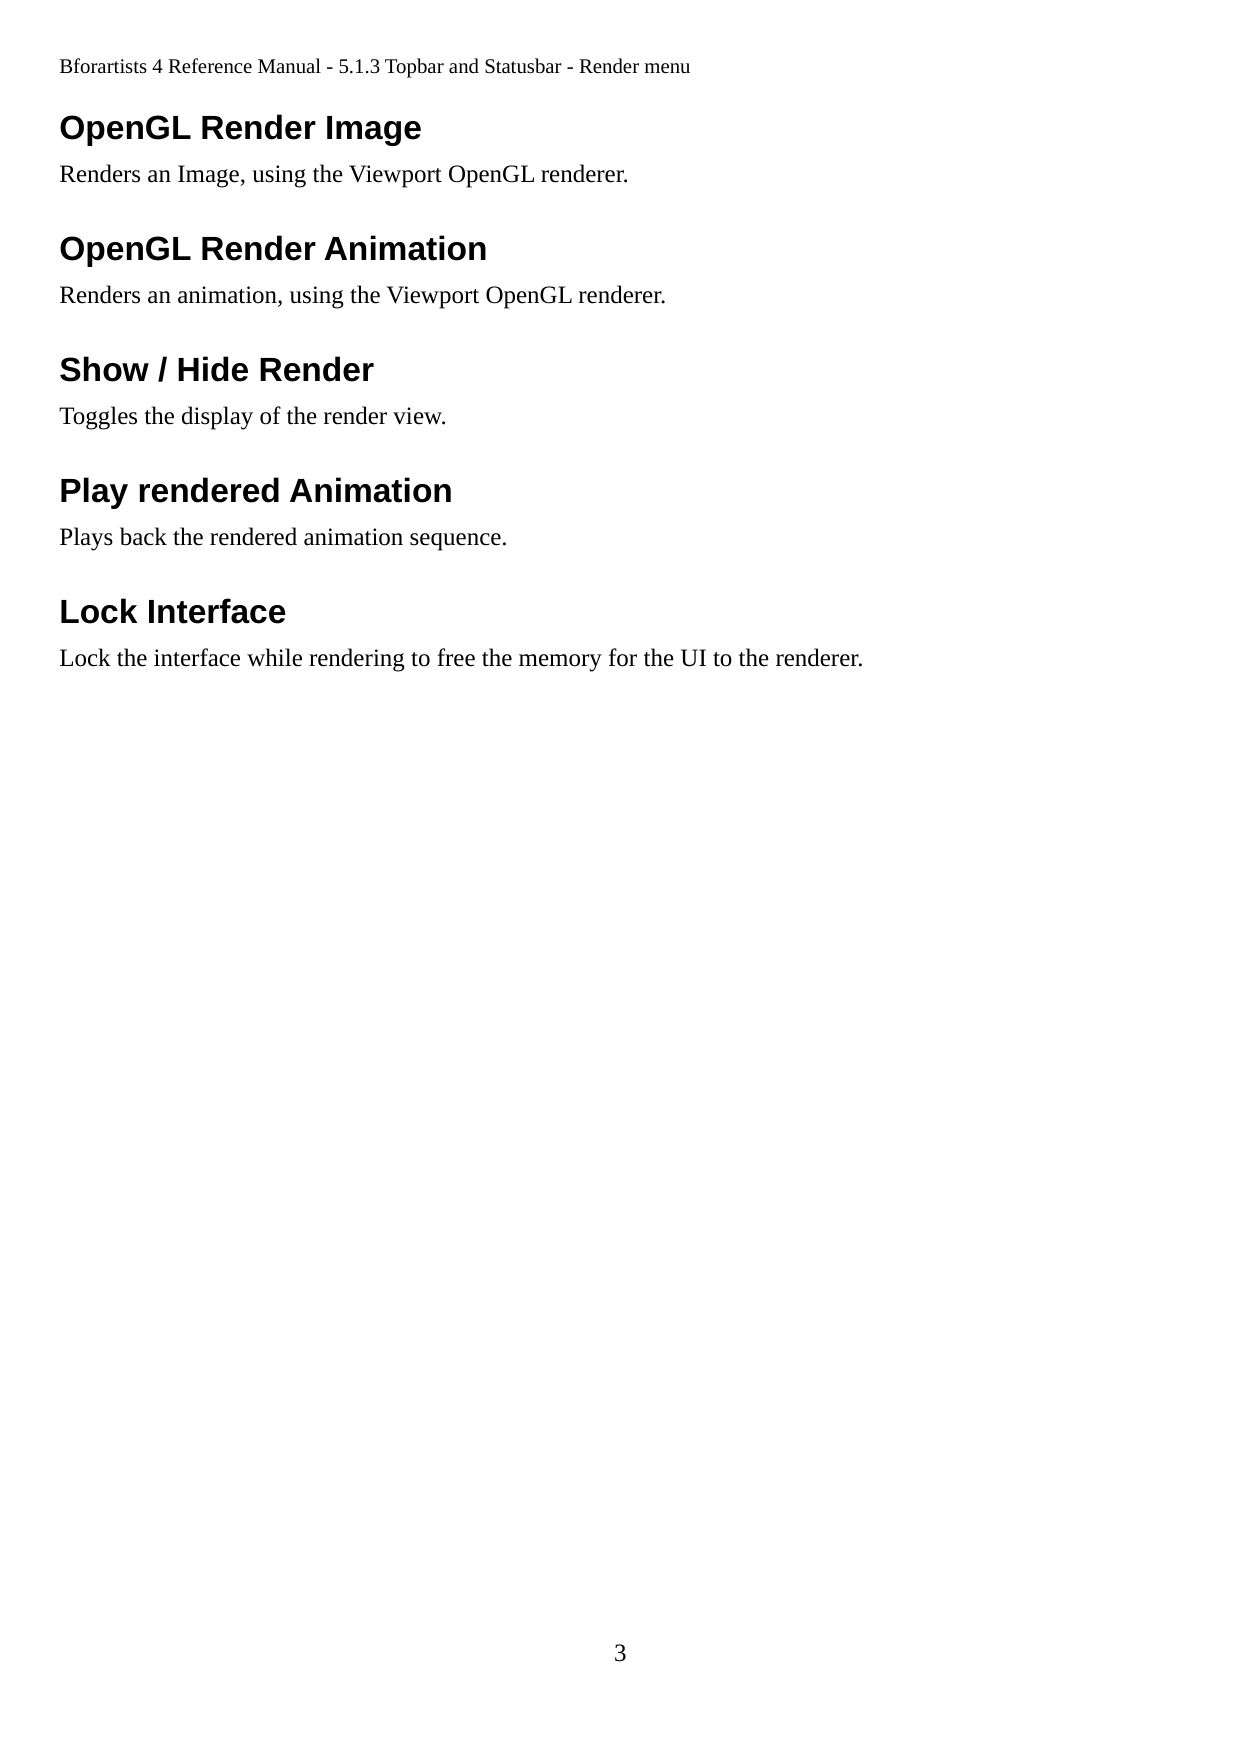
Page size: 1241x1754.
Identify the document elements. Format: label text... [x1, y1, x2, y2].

subtitle Show / Hide Render [59, 349, 1181, 388]
subtitle OpenGL Render Animation [59, 228, 1181, 267]
text Toggles the display of the render view. [59, 401, 1181, 429]
subtitle Lock Interface [59, 592, 1181, 630]
subtitle OpenGL Render Image [59, 107, 1181, 146]
subtitle Play rendered Animation [59, 471, 1181, 509]
text Plays back the rendered animation sequence. [59, 522, 1181, 551]
text Renders an Image, using the Viewport OpenGL renderer. [59, 159, 1181, 187]
text Renders an animation, using the Viewport OpenGL renderer. [59, 280, 1181, 308]
text Lock the interface while rendering to free the memory for the UI to the renderer. [59, 643, 1181, 672]
